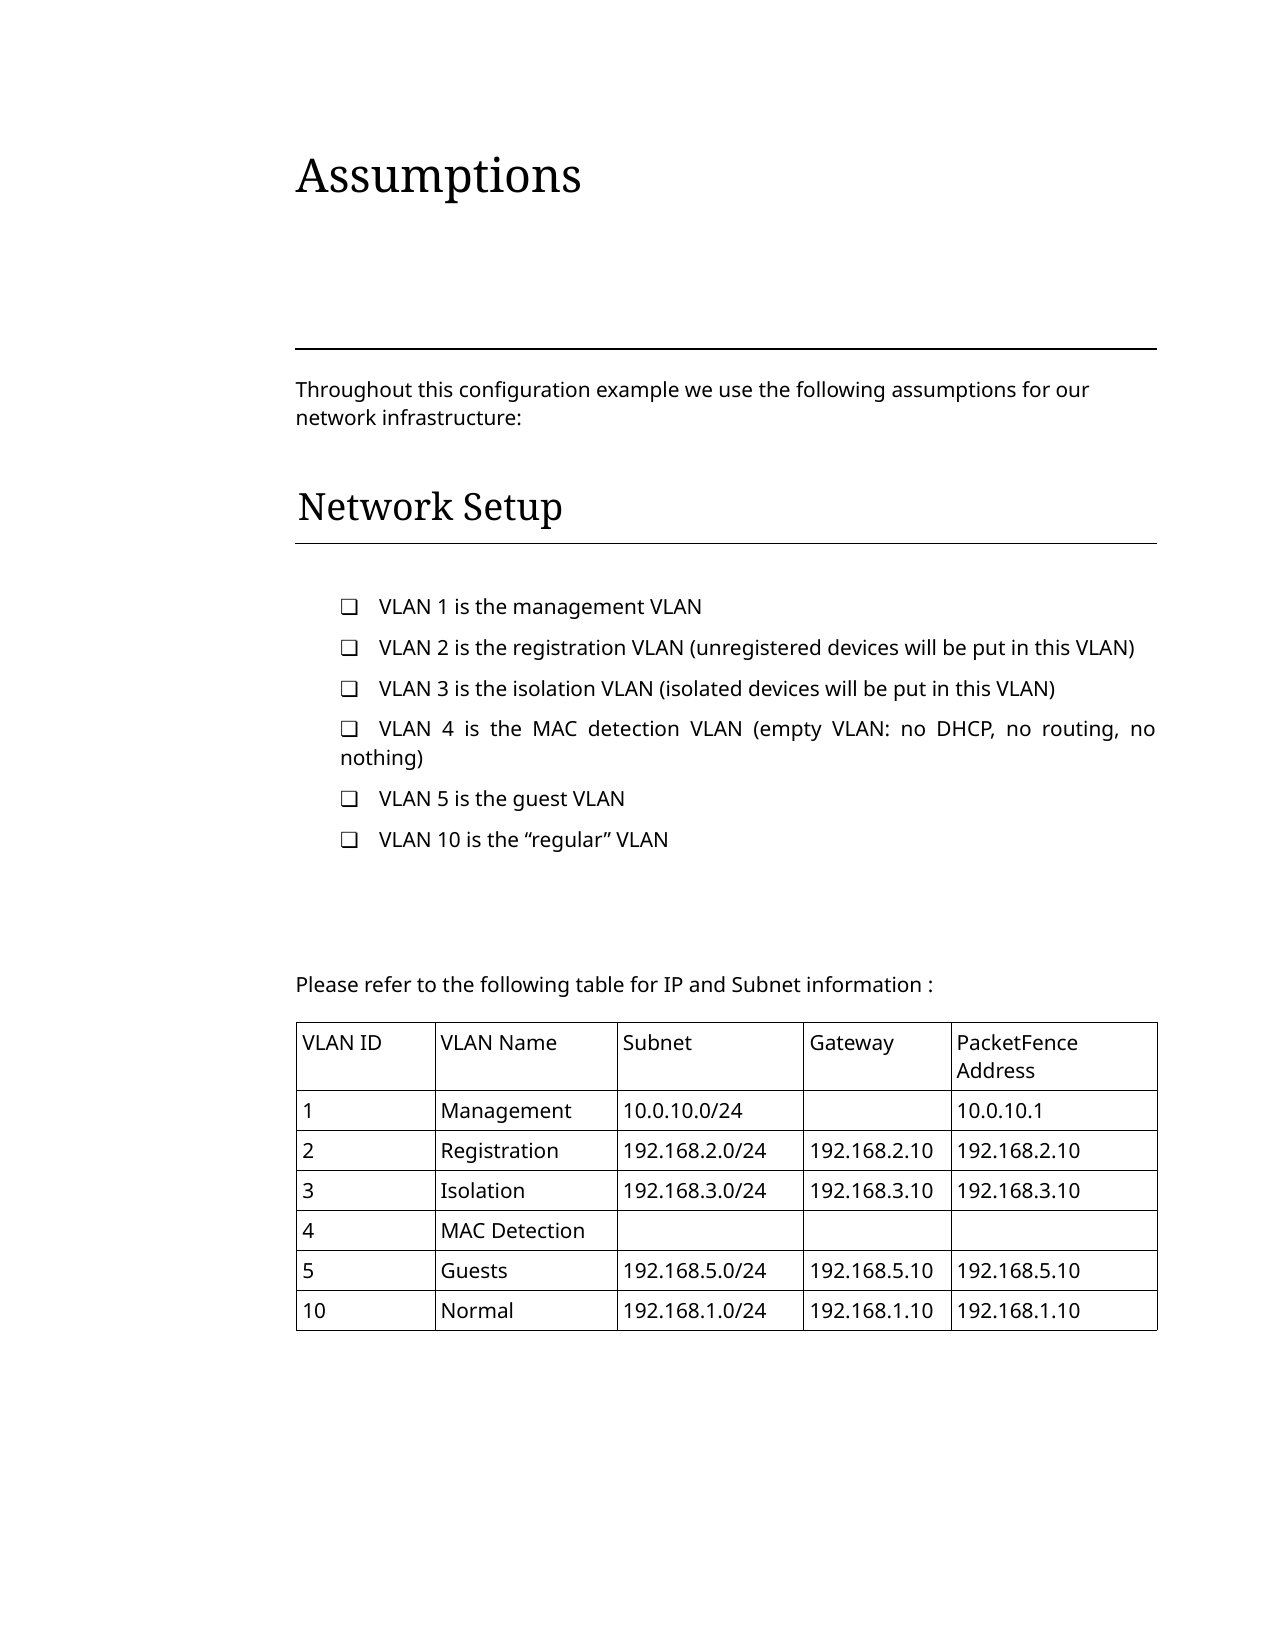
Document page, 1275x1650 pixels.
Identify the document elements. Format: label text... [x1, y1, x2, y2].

table_cell 4 [297, 1211, 435, 1250]
table_cell [804, 1091, 951, 1130]
table_cell 192.168.3.10 [804, 1171, 951, 1210]
table_cell Normal [436, 1291, 617, 1330]
table_cell Registration [436, 1131, 617, 1170]
table_cell 192.168.5.0/24 [618, 1251, 803, 1290]
table_cell 1 [297, 1091, 435, 1130]
table_cell Isolation [436, 1171, 617, 1210]
subtitle Network Setup [295, 480, 1157, 543]
table_header Gateway [804, 1023, 951, 1090]
table_cell 192.168.3.10 [952, 1171, 1157, 1210]
table_cell MAC Detection [436, 1211, 617, 1250]
table_cell Management [436, 1091, 617, 1130]
list ❏ VLAN 5 is the guest VLAN [340, 784, 1157, 812]
table_header PacketFence Address [952, 1023, 1157, 1090]
table_header VLAN Name [436, 1023, 617, 1090]
table_cell 192.168.1.10 [804, 1291, 951, 1330]
table_cell 3 [297, 1171, 435, 1210]
list ❏ VLAN 3 is the isolation VLAN (isolated devices will be put in this VLAN) [340, 674, 1157, 702]
table_cell [952, 1211, 1157, 1250]
subtitle Assumptions [295, 143, 1157, 348]
table_cell [618, 1211, 803, 1250]
table_cell 192.168.5.10 [804, 1251, 951, 1290]
text Please refer to the following table for IP and Subnet information : [295, 970, 1157, 998]
table_cell 10.0.10.0/24 [618, 1091, 803, 1130]
table_cell 192.168.3.0/24 [618, 1171, 803, 1210]
table_cell 192.168.1.0/24 [618, 1291, 803, 1330]
table_cell 10.0.10.1 [952, 1091, 1157, 1130]
table_cell 192.168.2.0/24 [618, 1131, 803, 1170]
list ❏ VLAN 10 is the “regular” VLAN [340, 825, 1157, 853]
table_cell 5 [297, 1251, 435, 1290]
table_cell 2 [297, 1131, 435, 1170]
table_cell 192.168.2.10 [952, 1131, 1157, 1170]
table_cell 192.168.2.10 [804, 1131, 951, 1170]
list ❏ VLAN 2 is the registration VLAN (unregistered devices will be put in this VLAN) [340, 633, 1157, 661]
table_cell [804, 1211, 951, 1250]
list ❏ VLAN 1 is the management VLAN [340, 592, 1157, 621]
table_header Subnet [618, 1023, 803, 1090]
list ❏ VLAN 4 is the MAC detection VLAN (empty VLAN: no DHCP, no routing, no nothing) [340, 714, 1157, 771]
table_header VLAN ID [297, 1023, 435, 1090]
text Throughout this configuration example we use the following assumptions for our network infrastructure: [295, 375, 1157, 432]
table_cell 10 [297, 1291, 435, 1330]
table_cell Guests [436, 1251, 617, 1290]
table_cell 192.168.5.10 [952, 1251, 1157, 1290]
table_cell 192.168.1.10 [952, 1291, 1157, 1330]
